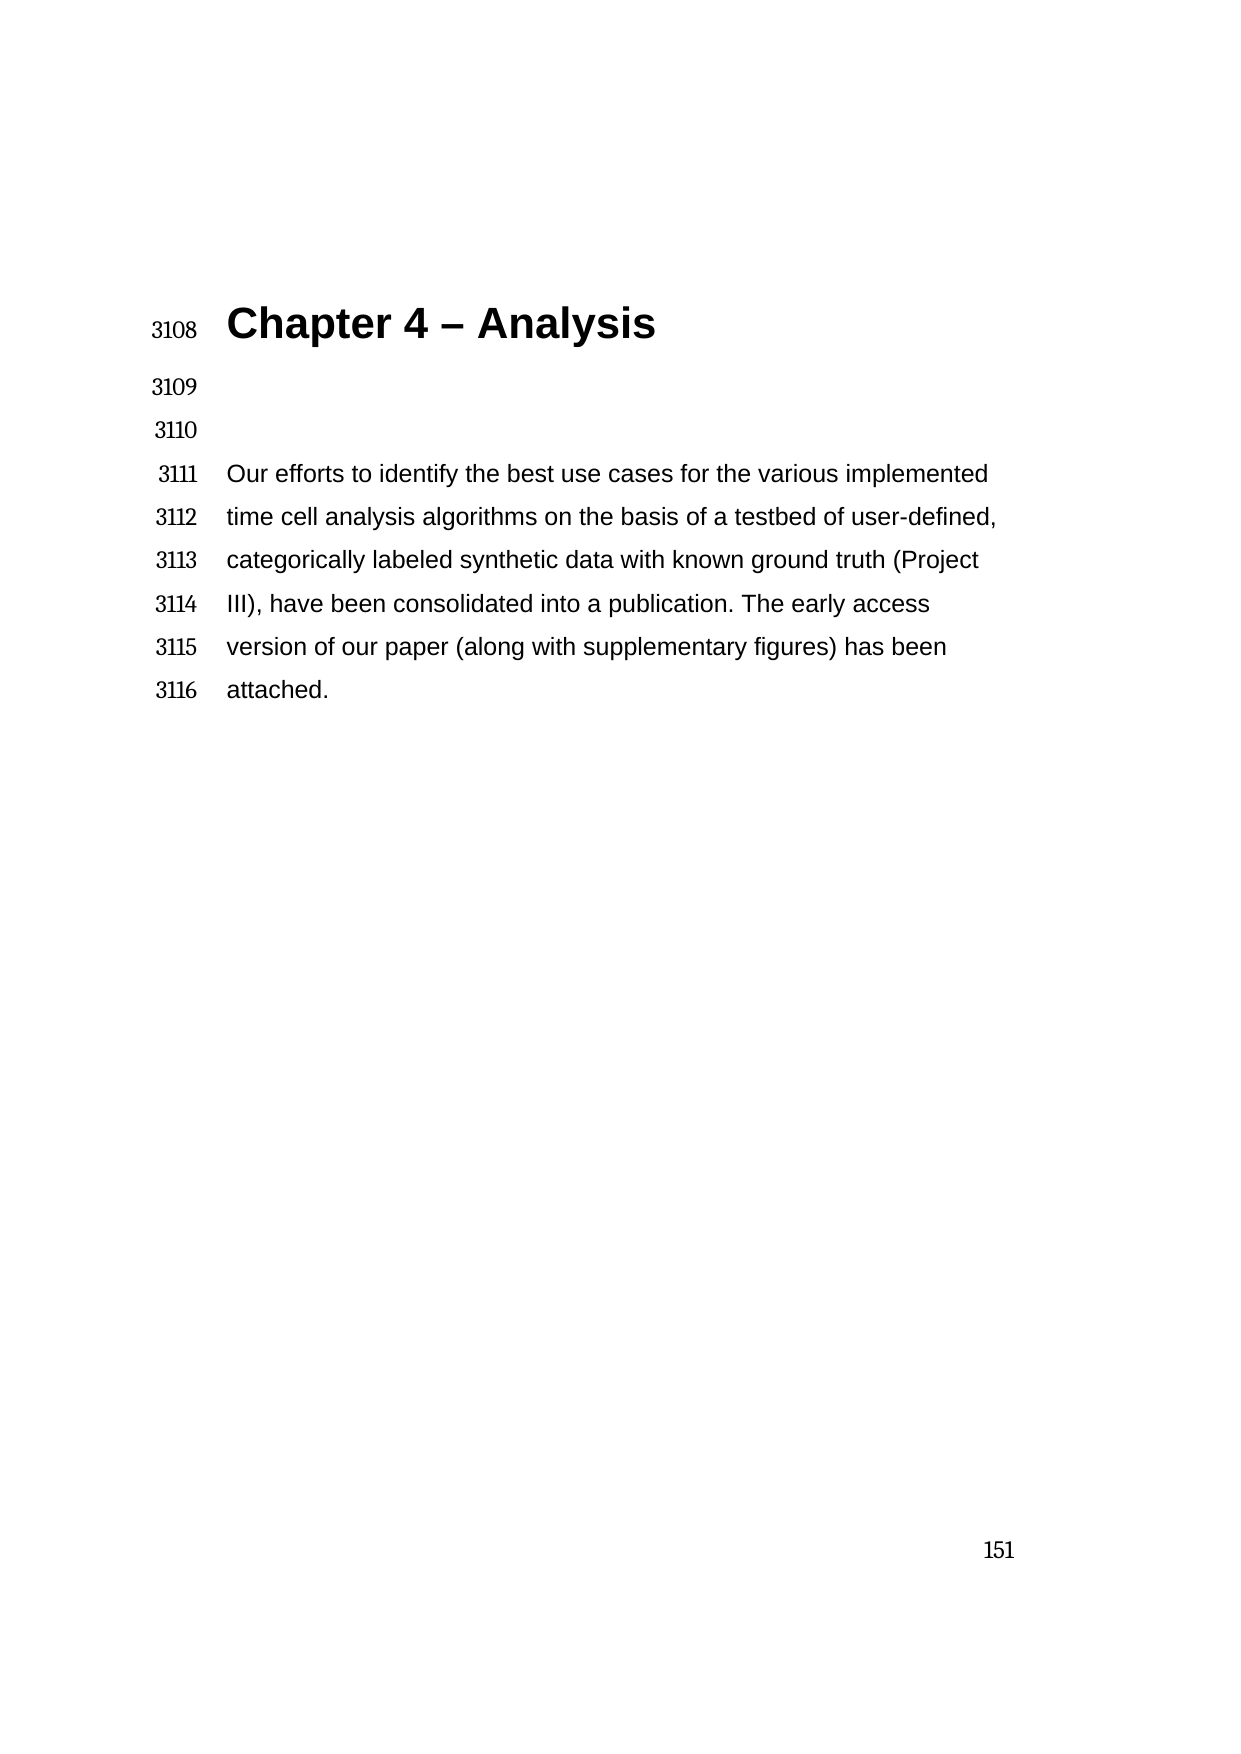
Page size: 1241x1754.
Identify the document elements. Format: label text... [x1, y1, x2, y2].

text Our efforts to identify the best use cases for the various implemented time cell analysis algorithms on the basis of a testbed of user-defined, categorically labeled synthetic data with known ground truth (Project III), have been consolidated into a publication. The early access version of our paper (along with supplementary figures) has been attached. [226, 459, 1014, 704]
subtitle Chapter 4 – Analysis [226, 298, 1014, 348]
